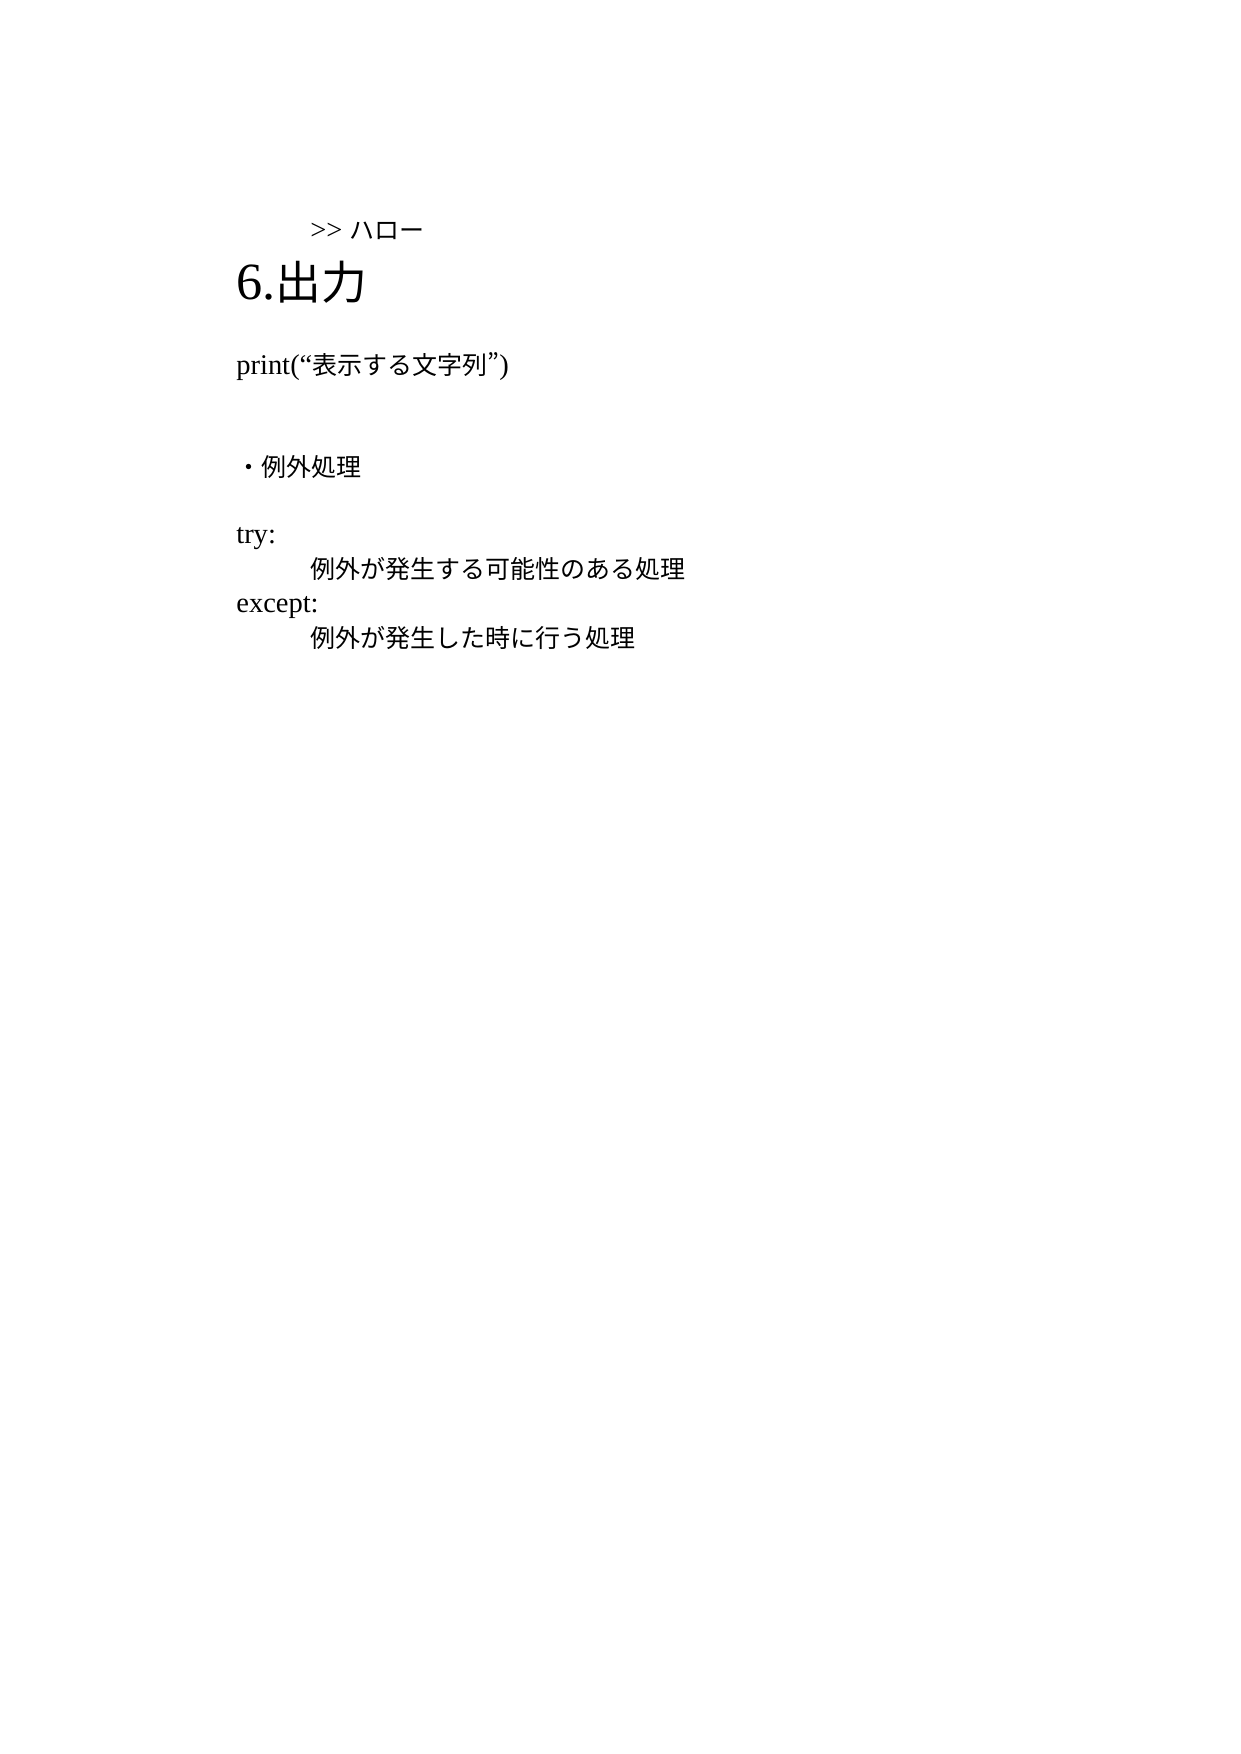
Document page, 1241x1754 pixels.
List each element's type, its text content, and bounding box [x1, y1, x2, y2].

text >> ハロー [236, 210, 1063, 246]
text except: [236, 586, 1063, 619]
text 例外が発生する可能性のある処理 [236, 550, 1063, 586]
text 6.出力 [236, 246, 1063, 313]
text try: [236, 517, 1063, 550]
text ・例外処理 [236, 448, 1063, 484]
text print(“表示する文字列”) [236, 346, 1063, 382]
text 例外が発生した時に行う処理 [236, 619, 1063, 655]
